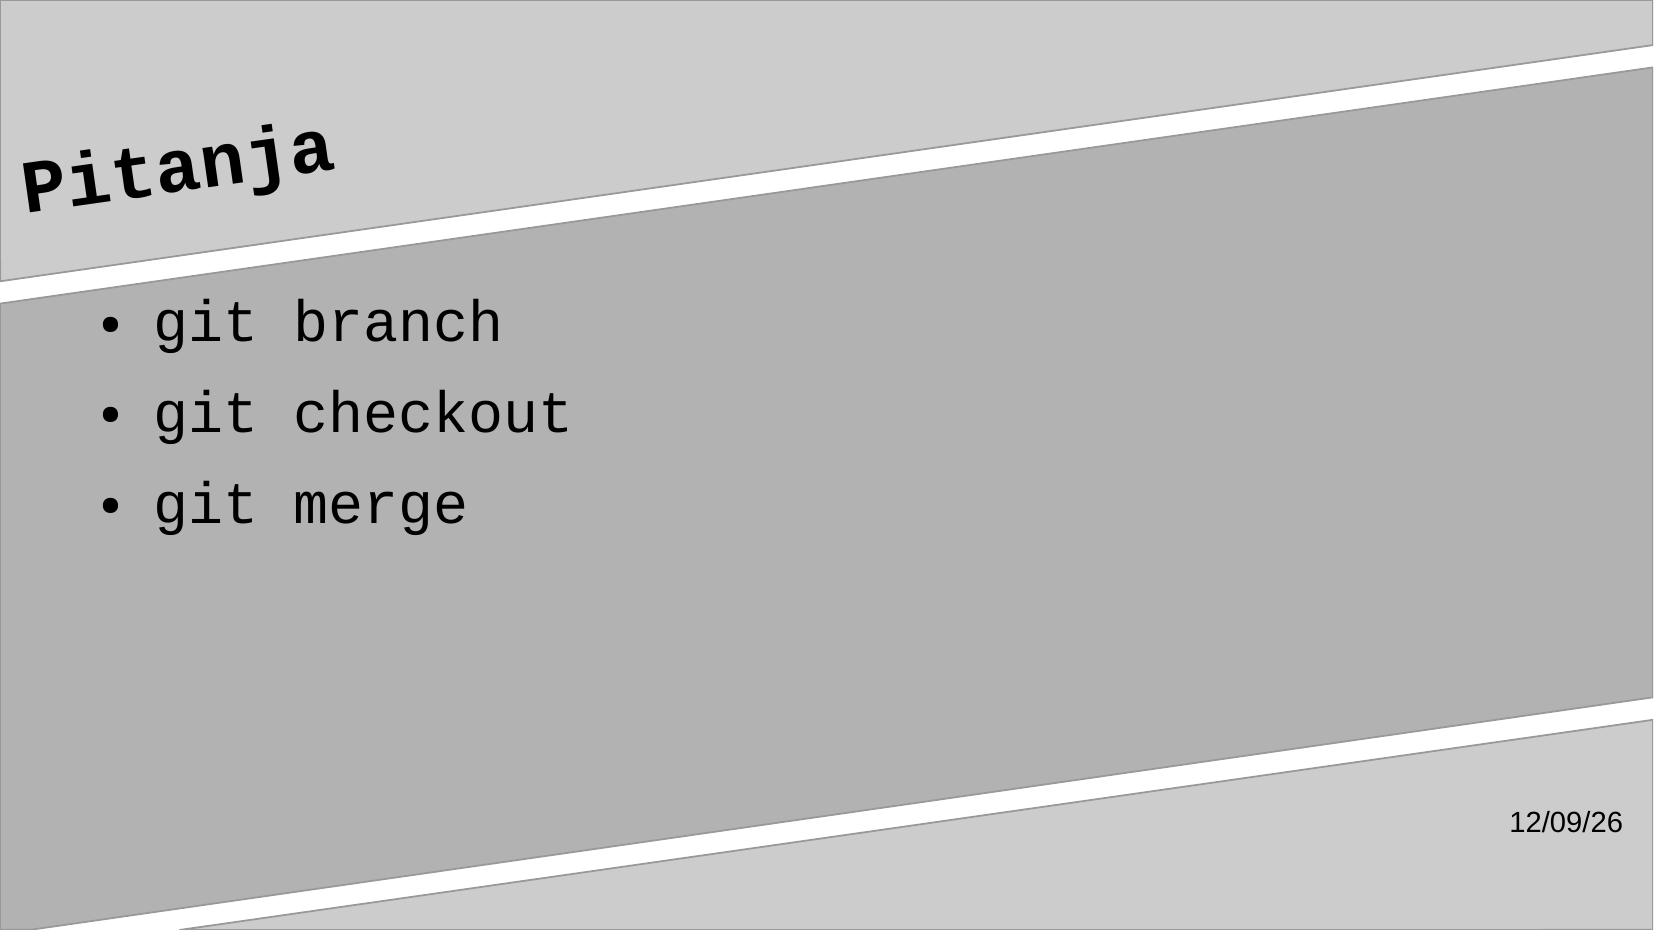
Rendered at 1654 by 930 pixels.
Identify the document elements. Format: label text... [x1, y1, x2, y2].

list git branch git checkout git merge [82, 292, 1538, 833]
title Pitanja [11, 0, 1495, 272]
